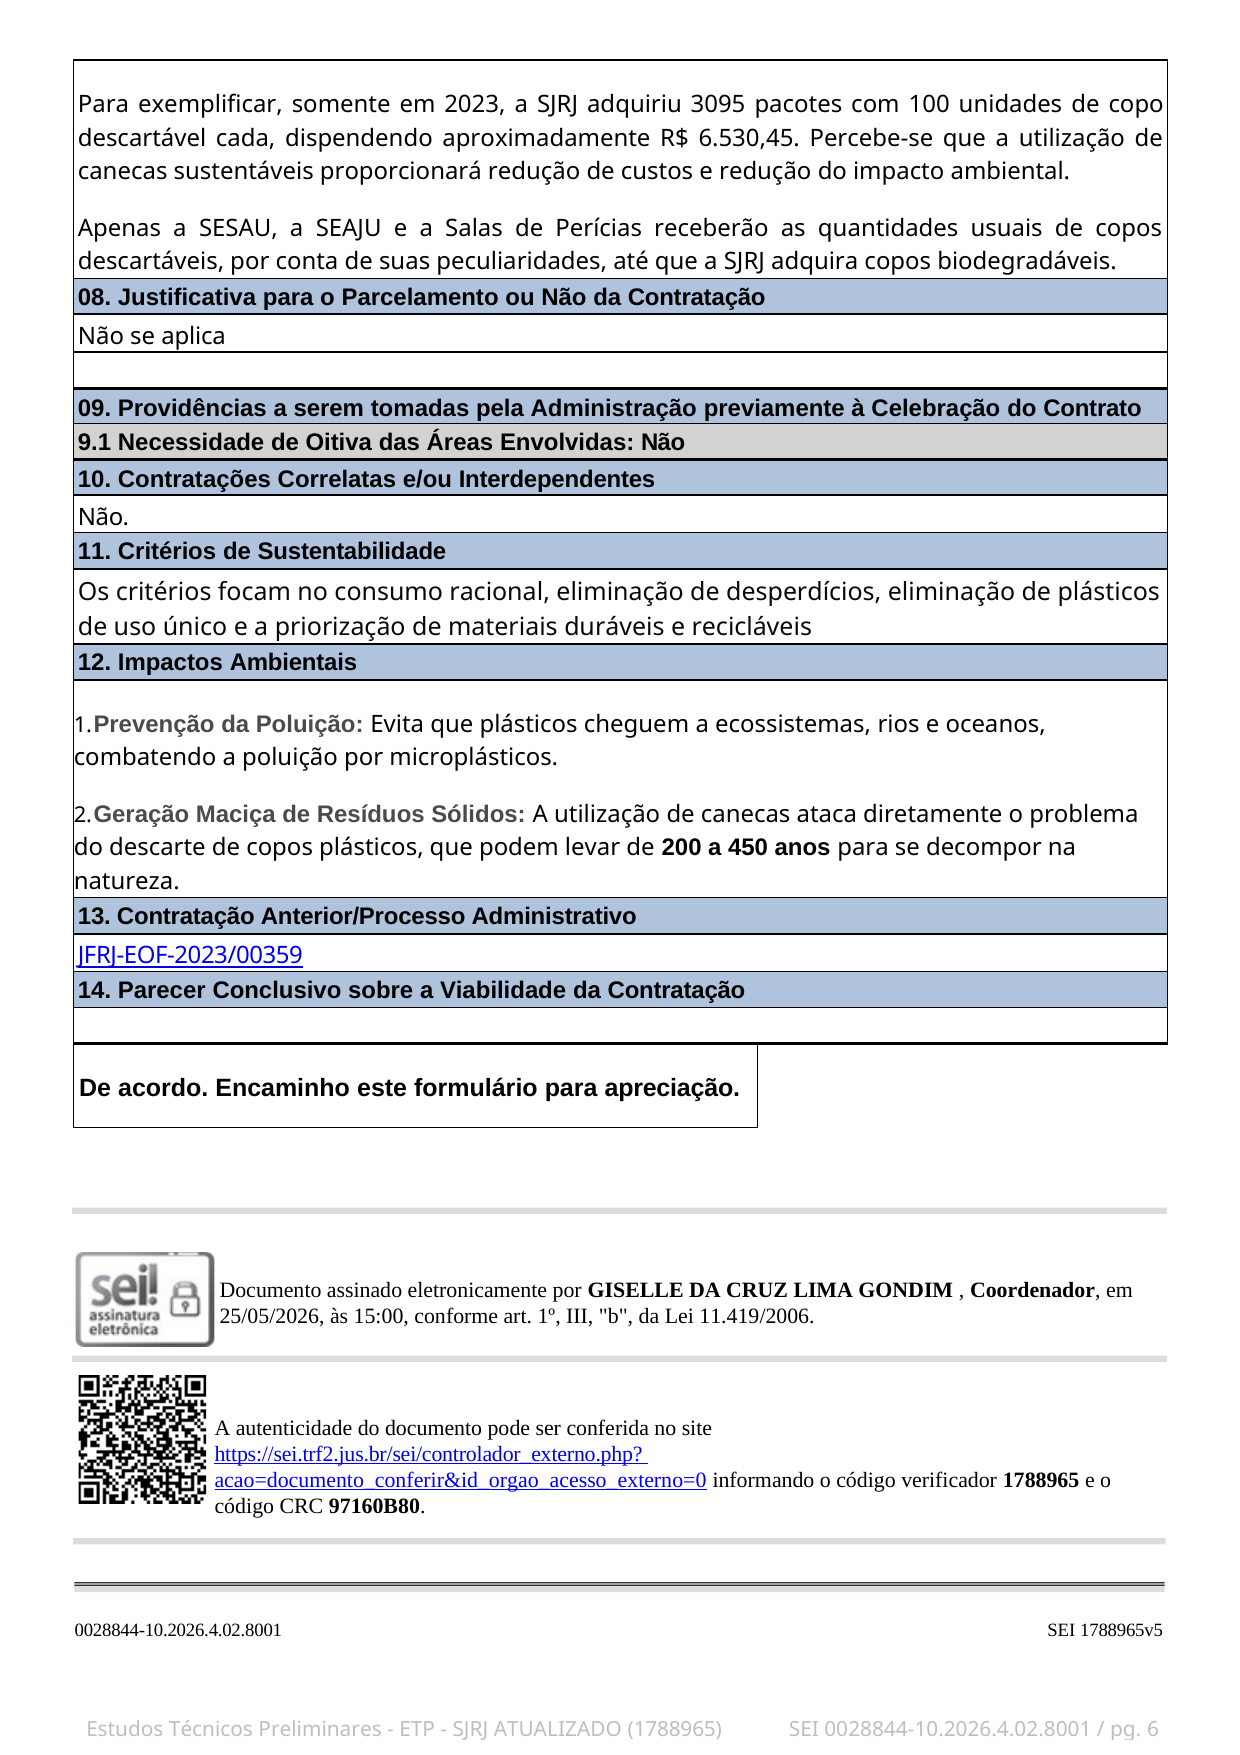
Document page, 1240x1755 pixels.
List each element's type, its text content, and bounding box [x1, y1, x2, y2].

table_cell Prevenção da Poluição: Evita que plásticos cheguem a ecossistemas, rios e oceanos, combatendo a poluição por microplásticos. Geração Maciça de Resíduos Sólidos: A utilização de canecas ataca diretamente o problema do descarte de copos plásticos, que podem levar de 200 a 450 anos para se decompor na natureza. [74, 681, 1167, 897]
table_cell 09. Providências a serem tomadas pela Administração previamente à Celebração do Contrato [74, 390, 1167, 423]
table_cell Não. [74, 496, 1167, 532]
table_header Para exemplificar, somente em 2023, a SJRJ adquiriu 3095 pacotes com 100 unidades de copo descartável cada, dispendendo aproximadamente R$ 6.530,45. Percebe-se que a utilização de canecas sustentáveis proporcionará redução de custos e redução do impacto ambiental. Apenas a SESAU, a SEAJU e a Salas de Perícias receberão as quantidades usuais de copos descartáveis, por conta de suas peculiaridades, até que a SJRJ adquira copos biodegradáveis. [74, 61, 1167, 277]
table_cell 13. Contratação Anterior/Processo Administrativo [74, 898, 1167, 933]
table_cell De acordo. Encaminho este formulário para apreciação. [74, 1045, 757, 1127]
table_cell 10. Contratações Correlatas e/ou Interdependentes [74, 461, 1167, 494]
table_cell 08. Justificativa para o Parcelamento ou Não da Contratação [74, 279, 1167, 313]
table_cell 9.1 Necessidade de Oitiva das Áreas Envolvidas: Não [74, 424, 1167, 458]
table_cell 12. Impactos Ambientais [74, 645, 1167, 679]
table_cell [74, 1008, 1167, 1042]
text Documento assinado eletronicamente por GISELLE DA CRUZ LIMA GONDIM , Coordenador, em 25/05/2026, às 15:00, conforme art. 1º, III, "b", da Lei 11.419/2006. [219, 1277, 1181, 1328]
table_cell [758, 1045, 1167, 1127]
text A autenticidade do documento pode ser conferida no site https://sei.trf2.jus.br/sei/controlador_externo.php? acao=documento_conferir&id_orgao_acesso_externo=0 informando o código verificador 1788965 e o código CRC 97160B80. [214, 1415, 1134, 1518]
table_cell Não se aplica [74, 315, 1167, 351]
table_cell JFRJ-EOF-2023/00359 [74, 935, 1167, 971]
table_cell Os critérios focam no consumo racional, eliminação de desperdícios, eliminação de plásticos de uso único e a priorização de materiais duráveis e recicláveis [74, 570, 1167, 643]
table_cell 11. Critérios de Sustentabilidade [74, 533, 1167, 568]
table_cell [74, 353, 1167, 387]
text 0028844-10.2026.4.02.8001 SEI 1788965v5 [74, 1619, 1181, 1640]
table_cell 14. Parecer Conclusivo sobre a Viabilidade da Contratação [74, 972, 1167, 1007]
